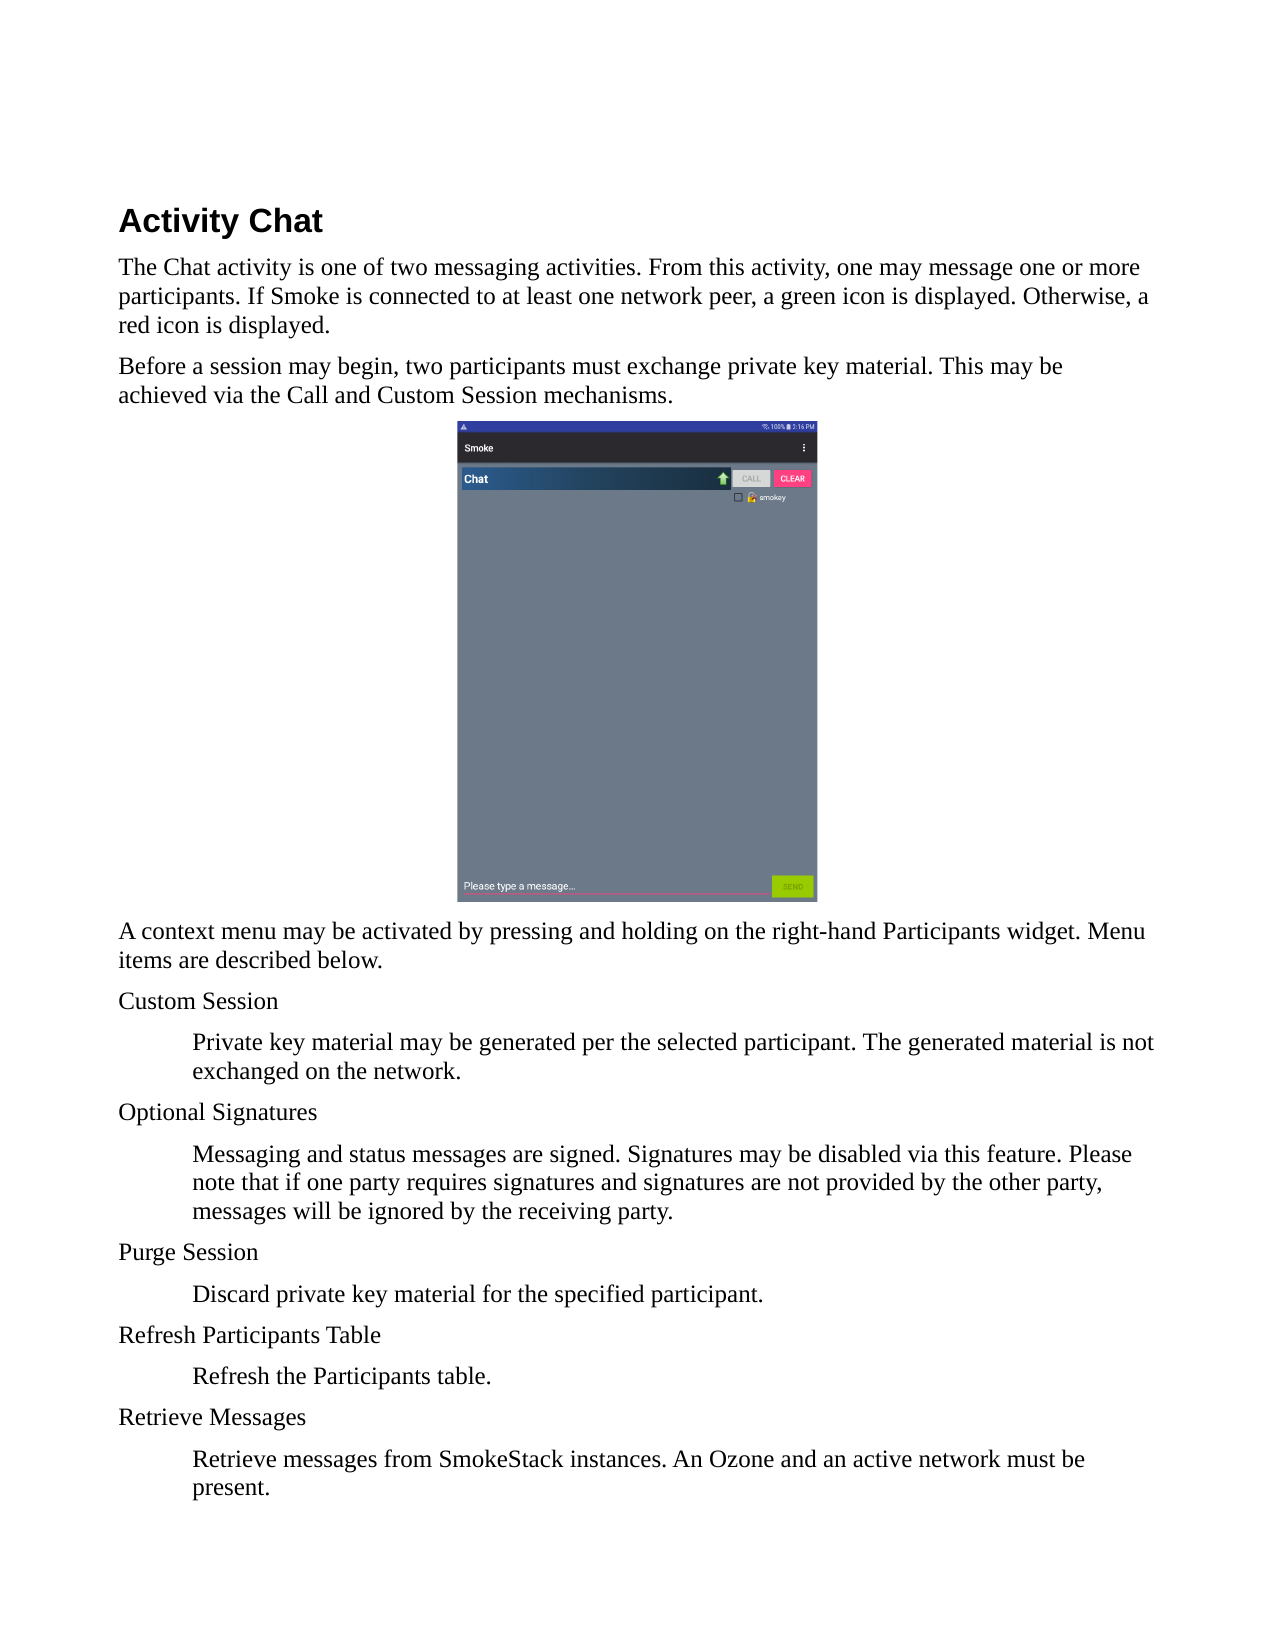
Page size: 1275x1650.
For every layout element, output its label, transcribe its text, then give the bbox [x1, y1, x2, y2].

subtitle Activity Chat [118, 201, 1157, 240]
text Custom Session [118, 986, 1157, 1015]
text Refresh Participants Table [118, 1320, 1157, 1349]
text A context menu may be activated by pressing and holding on the right-hand Participants widget. Menu items are described below. [118, 916, 1157, 974]
text Discard private key material for the specified participant. [118, 1279, 1157, 1307]
text Before a session may begin, two participants must exchange private key material. This may be achieved via the Call and Custom Session mechanisms. [118, 351, 1157, 409]
text Optional Signatures [118, 1097, 1157, 1126]
text The Chat activity is one of two messaging activities. From this activity, one may message one or more participants. If Smoke is connected to at least one network peer, a green icon is displayed. Otherwise, a red icon is displayed. [118, 252, 1157, 339]
text Retrieve Messages [118, 1402, 1157, 1431]
text Retrieve messages from SmokeStack instances. An Ozone and an active network must be present. [192, 1444, 1157, 1501]
text Private key material may be generated per the selected participant. The generated material is not exchanged on the network. [192, 1027, 1157, 1085]
text Refresh the Participants table. [118, 1361, 1157, 1390]
text Messaging and status messages are signed. Signatures may be disabled via this feature. Please note that if one party requires signatures and signatures are not provided by the other party, messages will be ignored by the receiving party. [192, 1139, 1157, 1225]
picture [457, 421, 818, 902]
text Purge Session [118, 1237, 1157, 1266]
